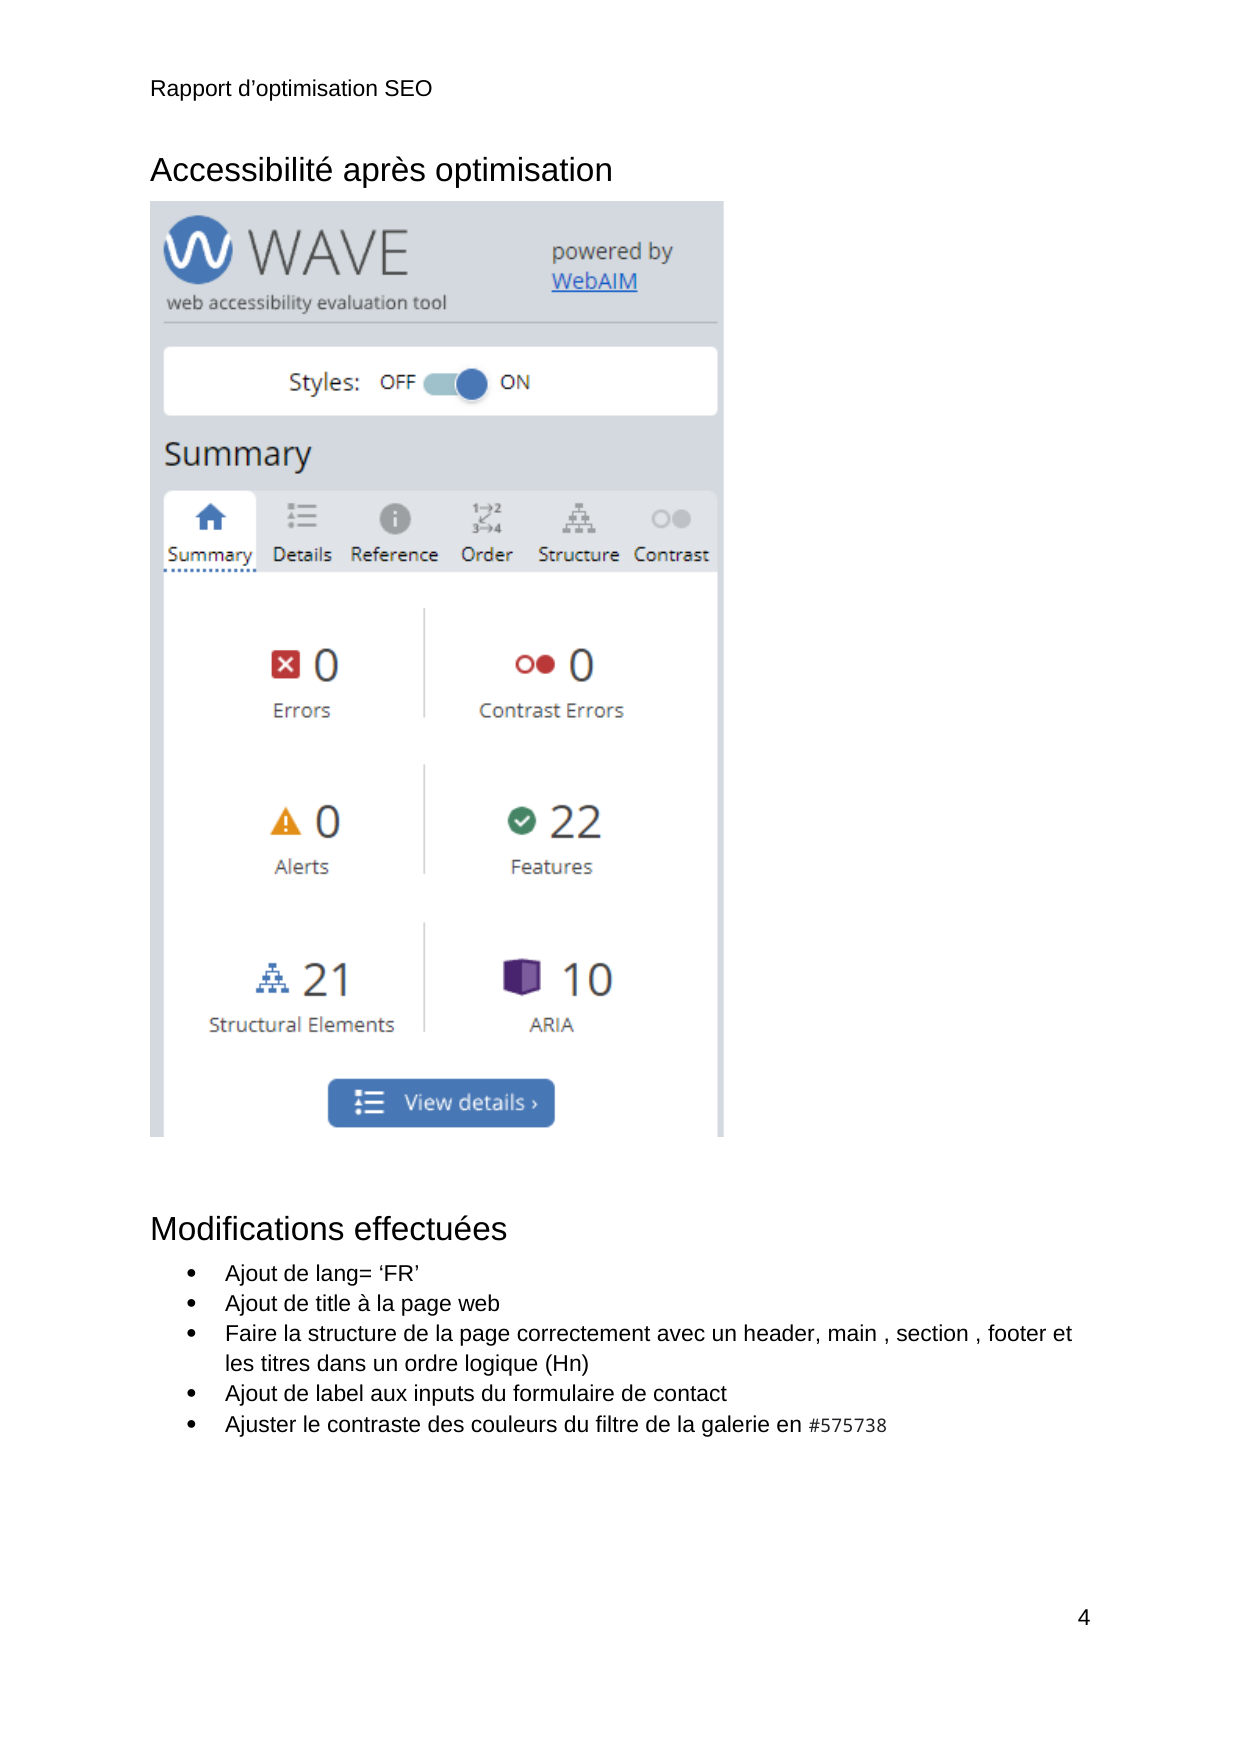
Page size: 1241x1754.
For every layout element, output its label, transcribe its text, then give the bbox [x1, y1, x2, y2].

list Ajout de label aux inputs du formulaire de contact [187, 1380, 1090, 1407]
subtitle Modifications effectuées [150, 1208, 1090, 1247]
list Ajout de title à la page web [187, 1290, 1090, 1316]
list Ajuster le contraste des couleurs du filtre de la galerie en #575738 [187, 1411, 1090, 1437]
subtitle Accessibilité après optimisation [150, 150, 1090, 188]
list Ajout de lang= ‘FR’ [187, 1259, 1090, 1286]
list Faire la structure de la page correctement avec un header, main , section , footer et les titres dans un ordre logique (Hn) [187, 1320, 1090, 1376]
